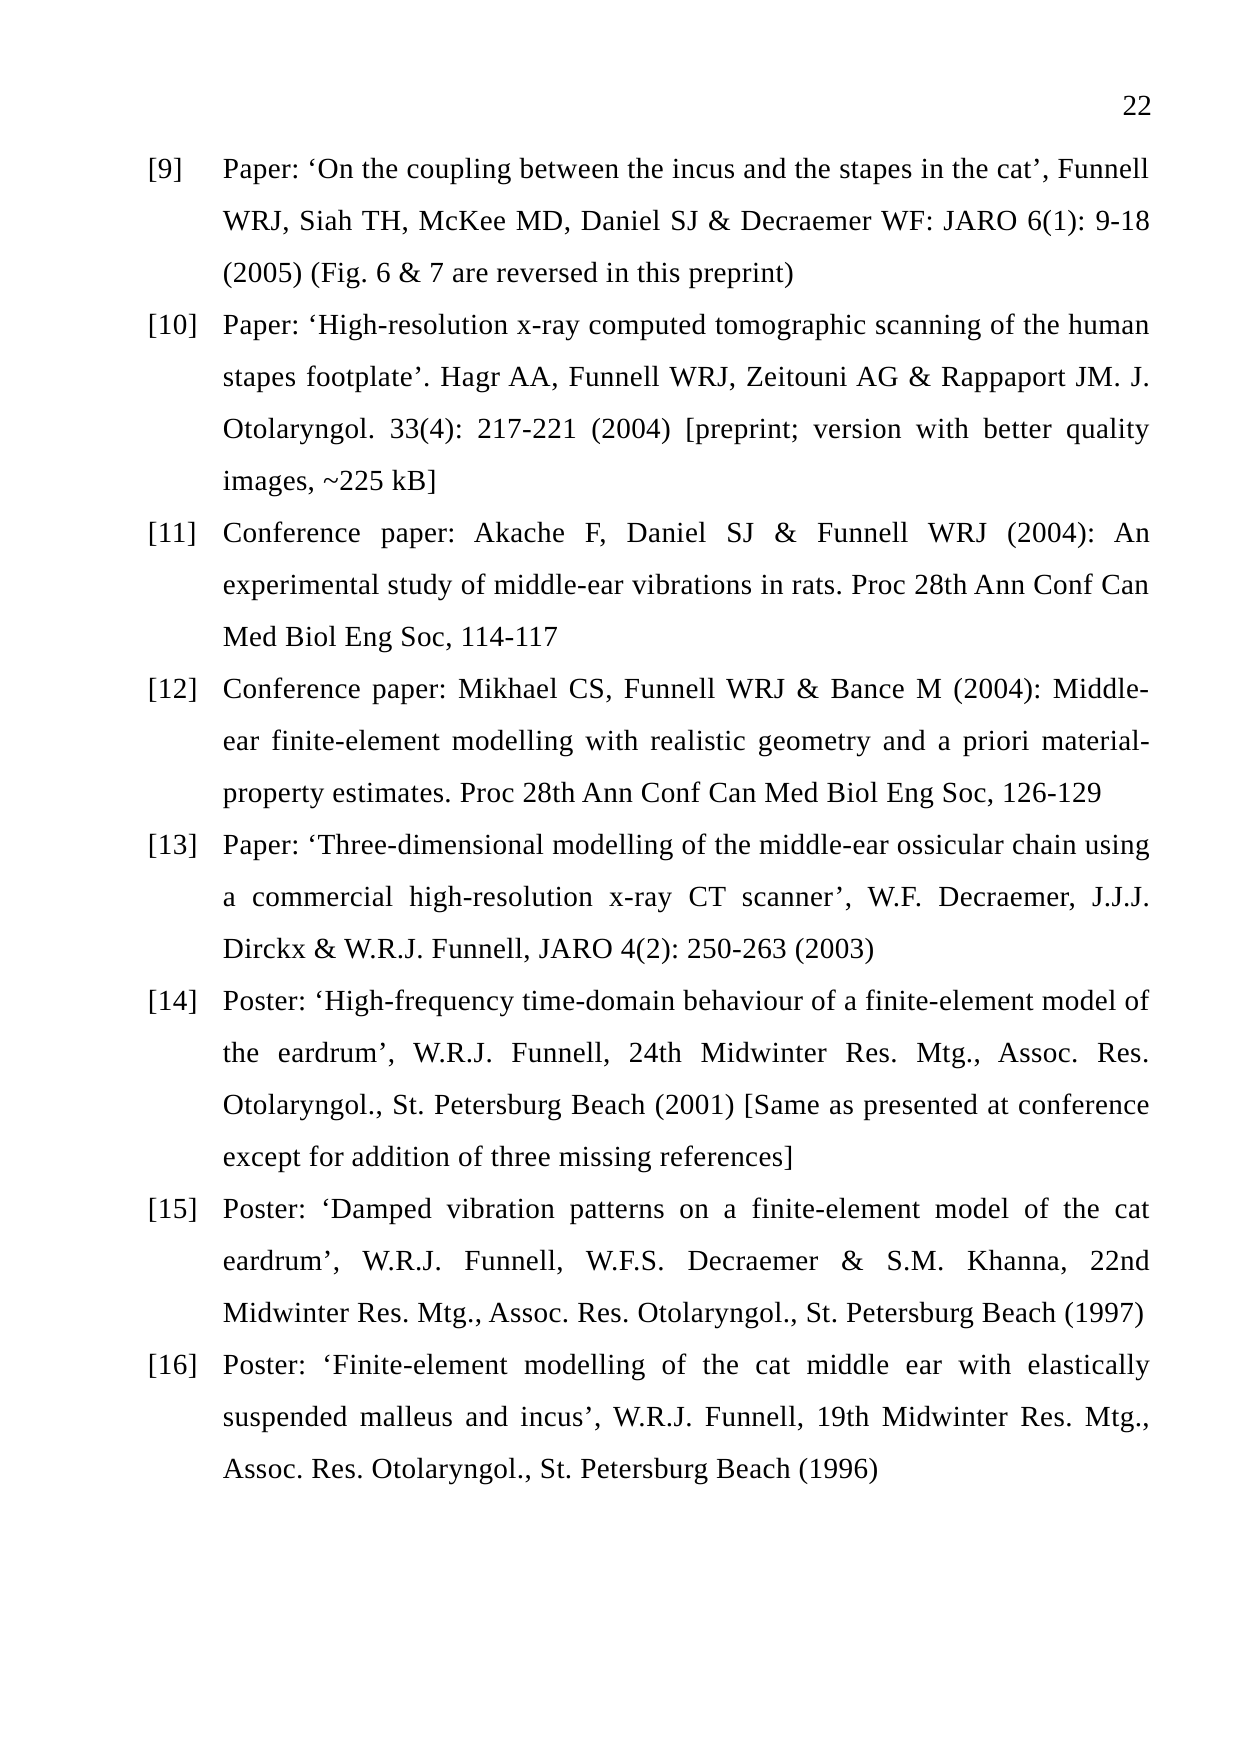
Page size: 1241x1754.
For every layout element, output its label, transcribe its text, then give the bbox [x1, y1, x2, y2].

list Paper: ‘Three-dimensional modelling of the middle-ear ossicular chain using a commercial high-resolution x-ray CT scanner’, W.F. Decraemer, J.J.J. Dirckx & W.R.J. Funnell, JARO 4(2): 250-263 (2003) [148, 827, 1152, 965]
list Poster: ‘Finite-element modelling of the cat middle ear with elastically suspended malleus and incus’, W.R.J. Funnell, 19th Midwinter Res. Mtg., Assoc. Res. Otolaryngol., St. Petersburg Beach (1996) [148, 1347, 1152, 1484]
list Paper: ‘High-resolution x-ray computed tomographic scanning of the human stapes footplate’. Hagr AA, Funnell WRJ, Zeitouni AG & Rappaport JM. J. Otolaryngol. 33(4): 217-221 (2004) [preprint; version with better quality images, ~225 kB] [148, 307, 1152, 497]
list Conference paper: Akache F, Daniel SJ & Funnell WRJ (2004): An experimental study of middle-ear vibrations in rats. Proc 28th Ann Conf Can Med Biol Eng Soc, 114-117 [148, 515, 1152, 653]
list Poster: ‘Damped vibration patterns on a finite-element model of the cat eardrum’, W.R.J. Funnell, W.F.S. Decraemer & S.M. Khanna, 22nd Midwinter Res. Mtg., Assoc. Res. Otolaryngol., St. Petersburg Beach (1997) [148, 1191, 1152, 1329]
list Paper: ‘On the coupling between the incus and the stapes in the cat’, Funnell WRJ, Siah TH, McKee MD, Daniel SJ & Decraemer WF: JARO 6(1): 9-18 (2005) (Fig. 6 & 7 are reversed in this preprint) [148, 152, 1152, 289]
list Conference paper: Mikhael CS, Funnell WRJ & Bance M (2004): Middle-ear finite-element modelling with realistic geometry and a priori material-property estimates. Proc 28th Ann Conf Can Med Biol Eng Soc, 126-129 [148, 671, 1152, 809]
list Poster: ‘High-frequency time-domain behaviour of a finite-element model of the eardrum’, W.R.J. Funnell, 24th Midwinter Res. Mtg., Assoc. Res. Otolaryngol., St. Petersburg Beach (2001) [Same as presented at conference except for addition of three missing references] [148, 983, 1152, 1173]
